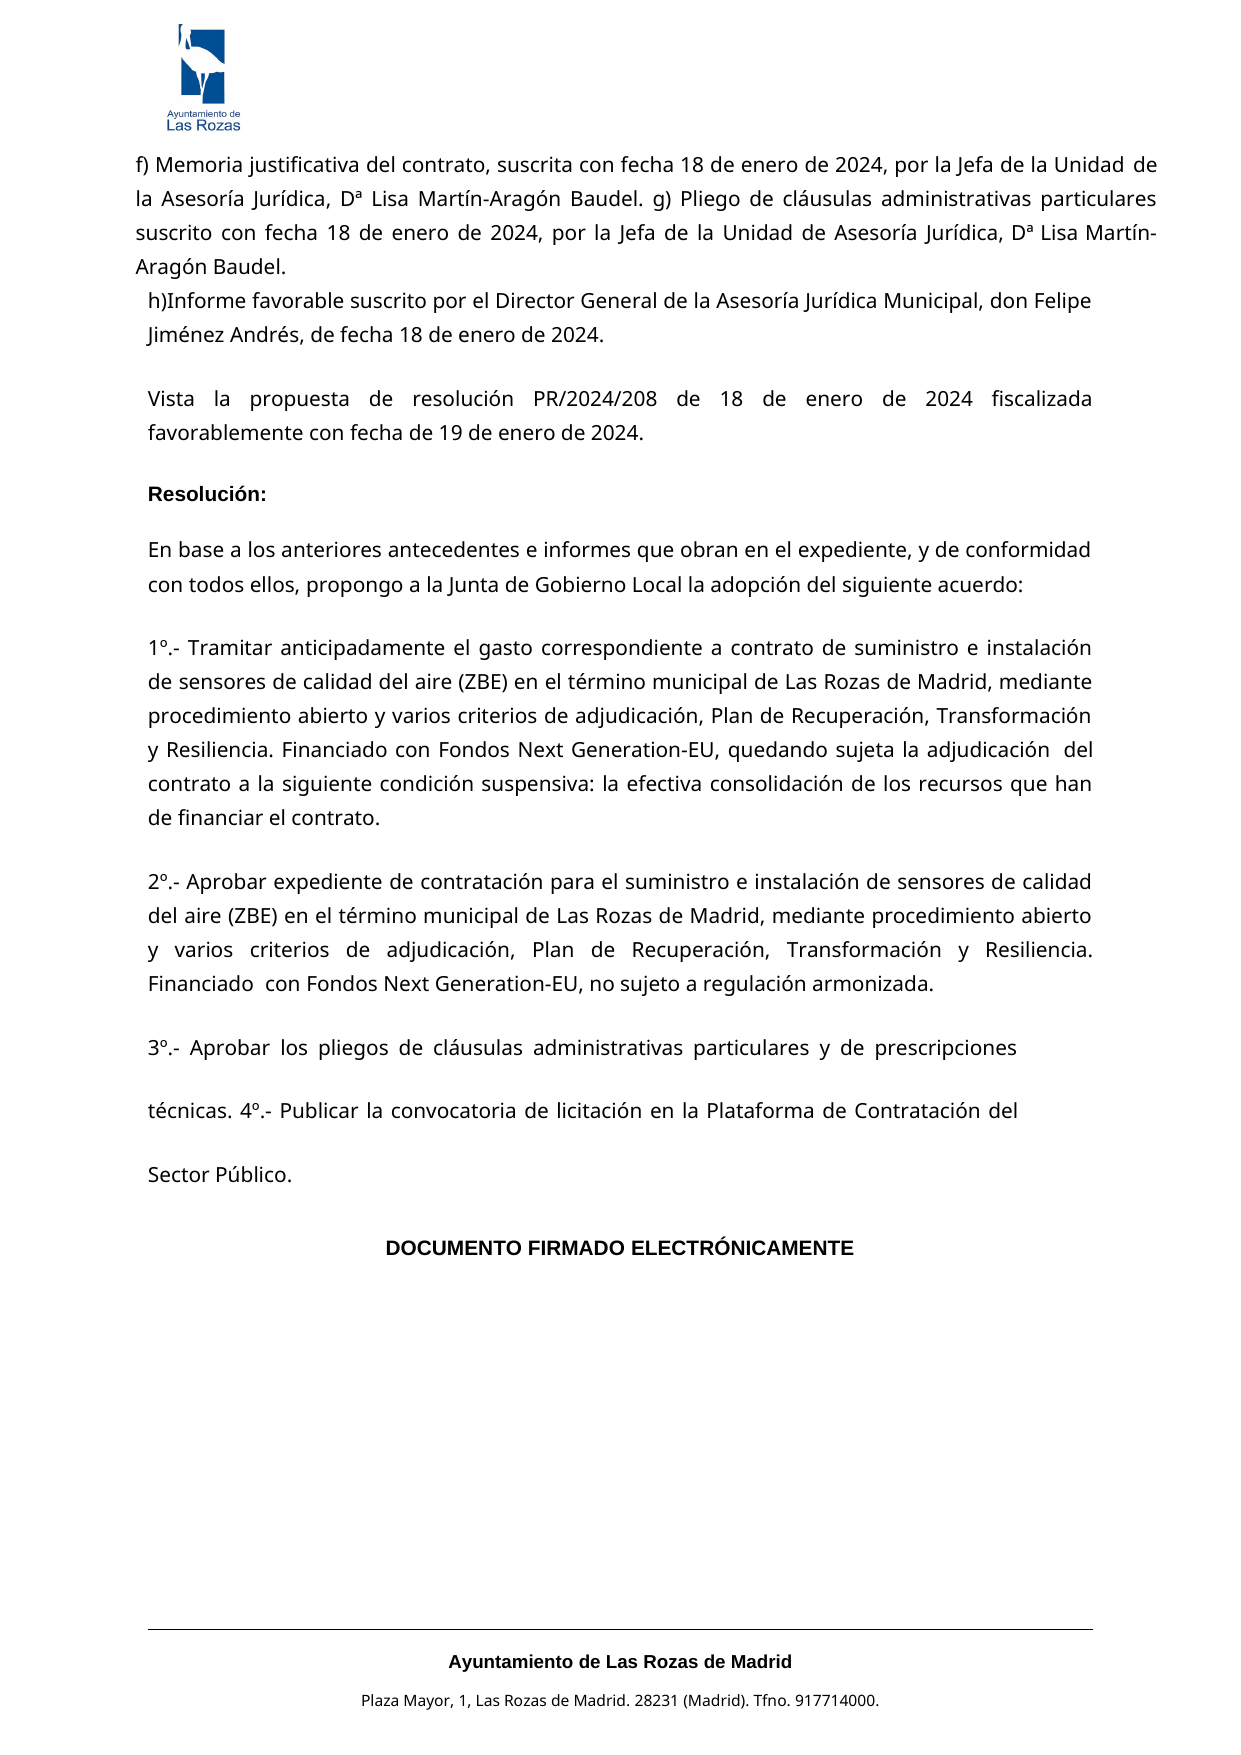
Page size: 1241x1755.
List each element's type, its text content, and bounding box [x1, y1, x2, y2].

text 3º.- Aprobar los pliegos de cláusulas administrativas particulares y de prescripciones técnicas. 4º.- Publicar la convocatoria de licitación en la Plataforma de Contratación del Sector Público. [148, 1033, 1018, 1189]
subtitle DOCUMENTO FIRMADO ELECTRÓNICAMENTE [385, 1236, 1157, 1259]
text 1º.- Tramitar anticipadamente el gasto correspondiente a contrato de suministro e instalación de sensores de calidad del aire (ZBE) en el término municipal de Las Rozas de Madrid, mediante procedimiento abierto y varios criterios de adjudicación, Plan de Recuperación, Transformación y Resiliencia. Financiado con Fondos Next Generation-EU, quedando sujeta la adjudicación del contrato a la siguiente condición suspensiva: la efectiva consolidación de los recursos que han de financiar el contrato. [148, 633, 1093, 832]
text 2º.- Aprobar expediente de contratación para el suministro e instalación de sensores de calidad del aire (ZBE) en el término municipal de Las Rozas de Madrid, mediante procedimiento abierto y varios criterios de adjudicación, Plan de Recuperación, Transformación y Resiliencia. Financiado con Fondos Next Generation-EU, no sujeto a regulación armonizada. [148, 867, 1093, 998]
text h)Informe favorable suscrito por el Director General de la Asesoría Jurídica Municipal, don Felipe Jiménez Andrés, de fecha 18 de enero de 2024. [148, 286, 1093, 349]
text En base a los anteriores antecedentes e informes que obran en el expediente, y de conformidad con todos ellos, propongo a la Junta de Gobierno Local la adopción del siguiente acuerdo: [148, 536, 1093, 598]
text Vista la propuesta de resolución PR/2024/208 de 18 de enero de 2024 fiscalizada favorablemente con fecha de 19 de enero de 2024. [148, 384, 1093, 446]
subtitle Resolución: [148, 481, 1157, 505]
list Memoria justificativa del contrato, suscrita con fecha 18 de enero de 2024, por la Jefa de la Unidad de la Asesoría Jurídica, Dª Lisa Martín-Aragón Baudel. g) Pliego de cláusulas administrativas particulares suscrito con fecha 18 de enero de 2024, por la Jefa de la Unidad de Asesoría Jurídica, Dª Lisa Martín-Aragón Baudel. [135, 150, 1157, 281]
